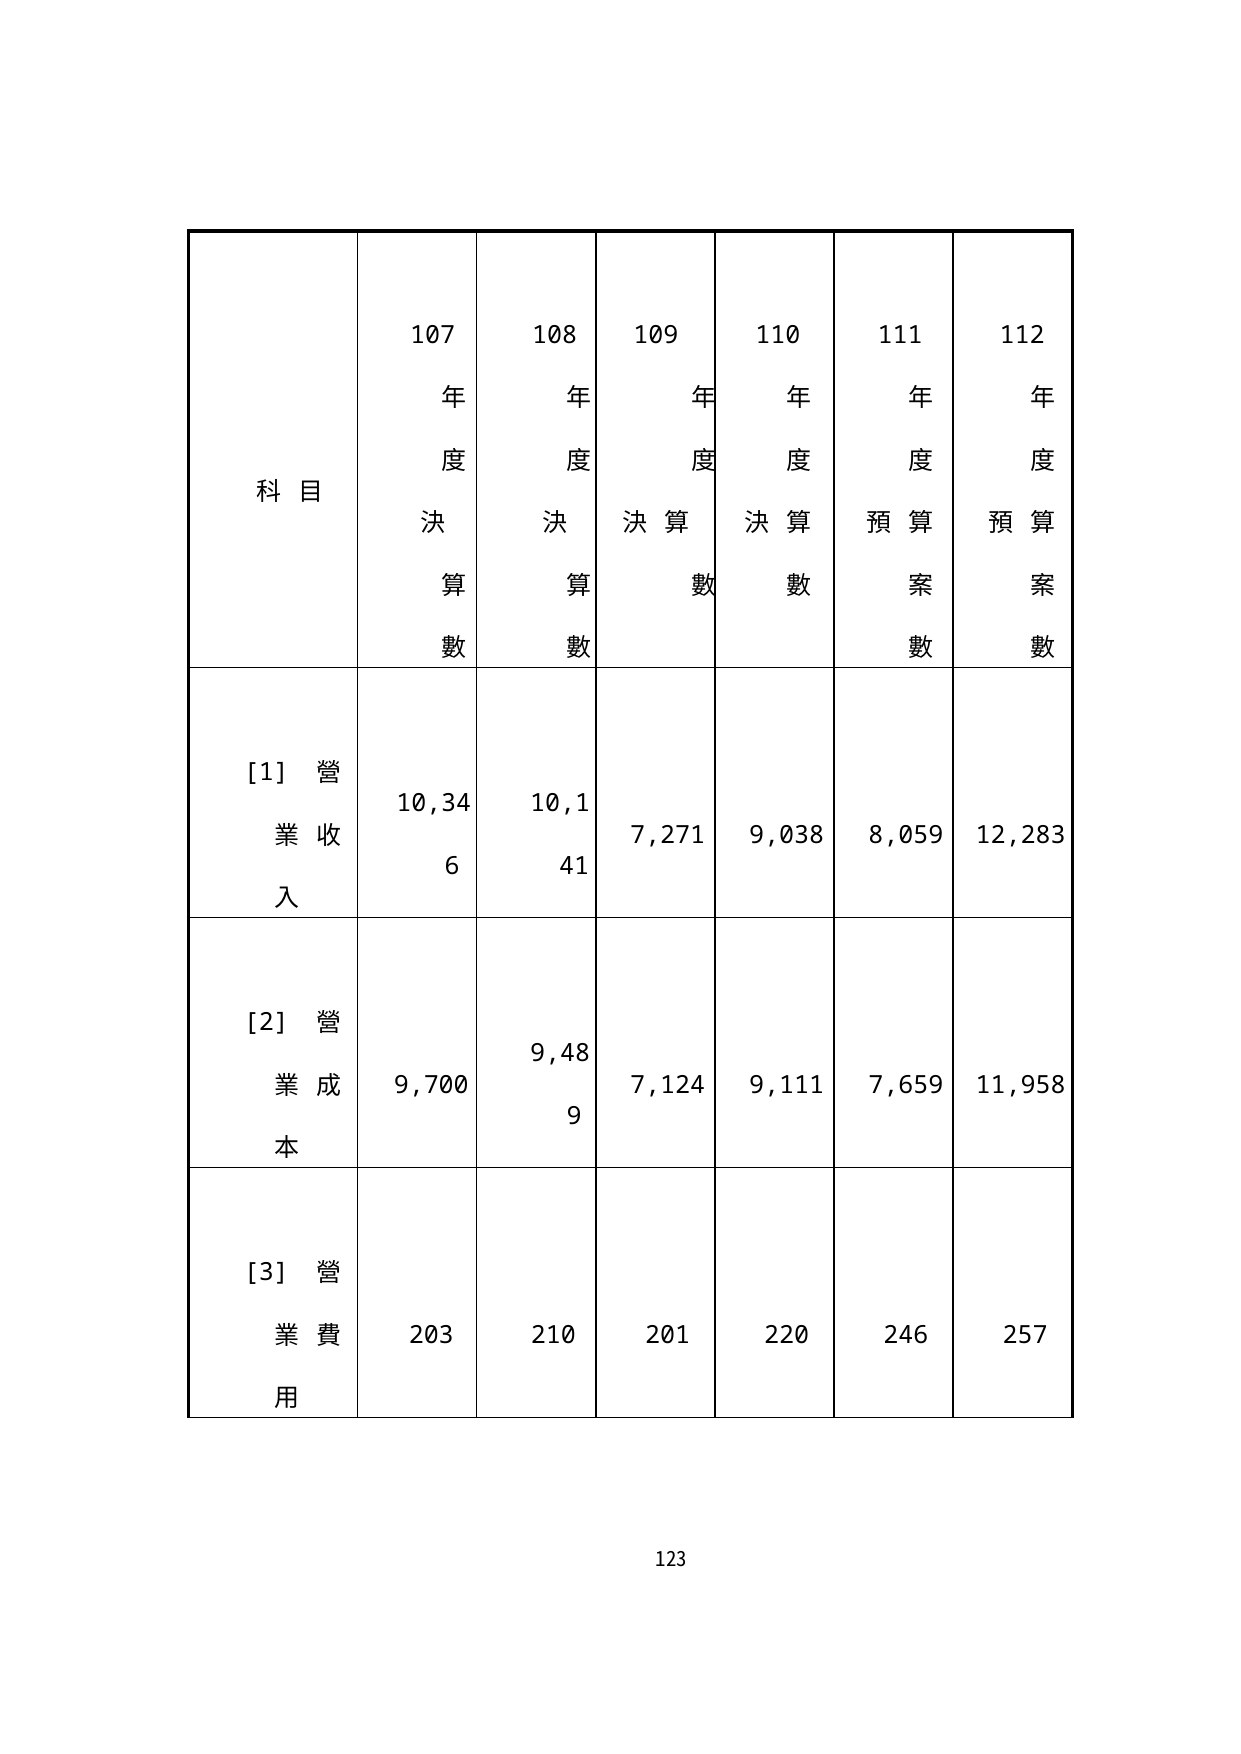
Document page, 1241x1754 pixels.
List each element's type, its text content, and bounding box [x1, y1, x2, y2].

table_cell 9,111 [716, 918, 833, 1167]
table_header 112年度 預算案數 [954, 233, 1071, 667]
table_cell 9,700 [358, 918, 476, 1167]
table_header 110年度 決算數 [716, 233, 833, 667]
table_cell 7,124 [597, 918, 714, 1167]
table_cell 11,958 [954, 918, 1071, 1167]
table_cell [1]營業收入 [190, 668, 357, 917]
table_cell 220 [716, 1168, 833, 1417]
table_cell 7,271 [597, 668, 714, 917]
table_cell 201 [597, 1168, 714, 1417]
table_cell 246 [835, 1168, 952, 1417]
table_header 108年度 決算數 [477, 233, 595, 667]
table_cell 9,489 [477, 918, 595, 1167]
table_cell 10,346 [358, 668, 476, 917]
table_cell [3]營業費用 [190, 1168, 357, 1417]
table_cell 257 [954, 1168, 1071, 1417]
table_cell 12,283 [954, 668, 1071, 917]
table_cell 210 [477, 1168, 595, 1417]
table_header 科目 [190, 233, 357, 667]
table_cell 9,038 [716, 668, 833, 917]
table_cell 203 [358, 1168, 476, 1417]
table_header 107年度 決算數 [358, 233, 476, 667]
table_cell 8,059 [835, 668, 952, 917]
table_header 111年度 預算案數 [835, 233, 952, 667]
table_cell 10,141 [477, 668, 595, 917]
table_header 109年度 決算數 [597, 233, 714, 667]
table_cell [2]營業成本 [190, 918, 357, 1167]
table_cell 7,659 [835, 918, 952, 1167]
